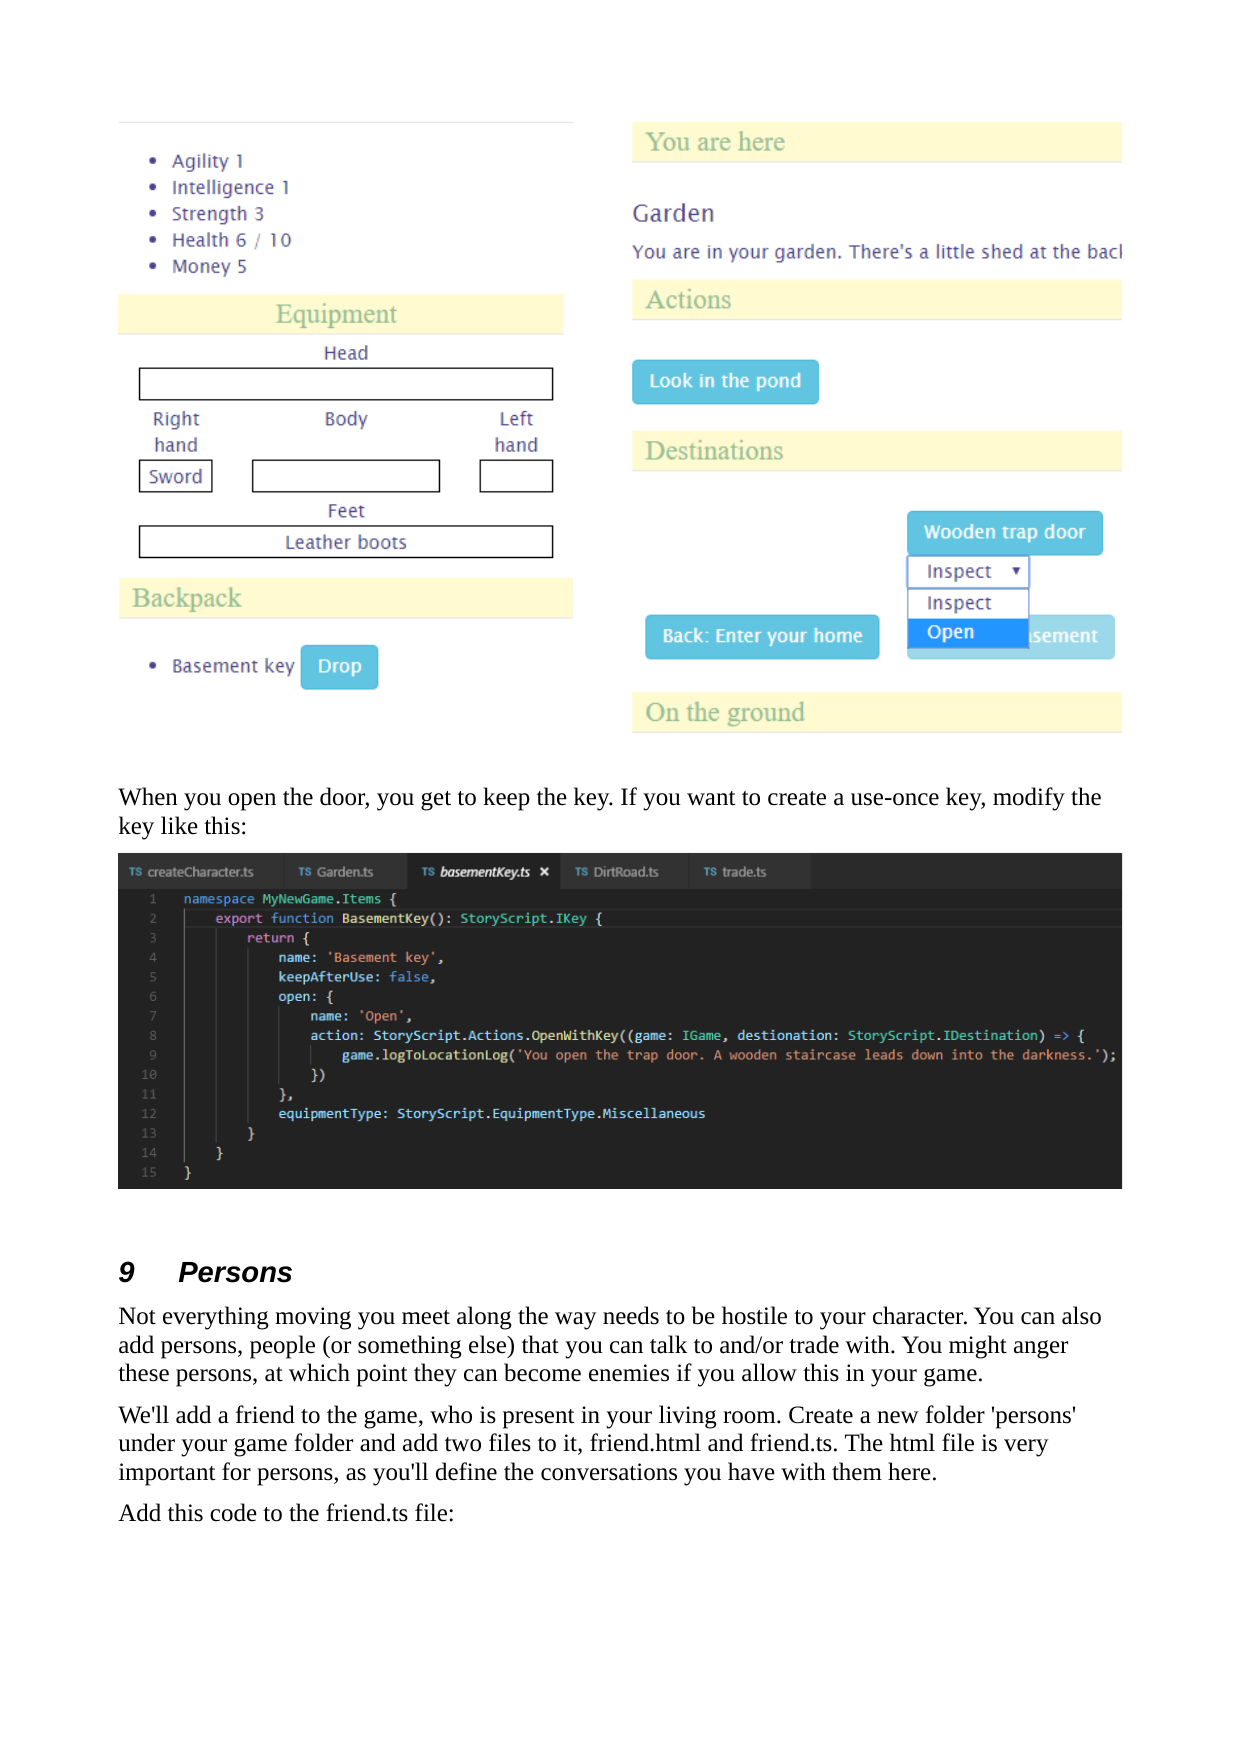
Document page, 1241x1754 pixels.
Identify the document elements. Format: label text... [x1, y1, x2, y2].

subtitle Persons [118, 1255, 1122, 1288]
text When you open the door, you get to keep the key. If you want to create a use-once key, modify the key like this: [118, 782, 1122, 840]
text Not everything moving you meet along the way needs to be hostile to your character. You can also add persons, people (or something else) that you can talk to and/or trade with. You might anger these persons, at which point they can become enemies if you allow this in your game. [118, 1301, 1122, 1387]
text We'll add a friend to the game, who is present in your living room. Create a new folder 'persons' under your game folder and add two files to it, friend.html and friend.ts. The html file is very important for persons, as you'll define the conversations you have with them here. [118, 1400, 1122, 1486]
text Add this code to the friend.ts file: [118, 1498, 1122, 1527]
